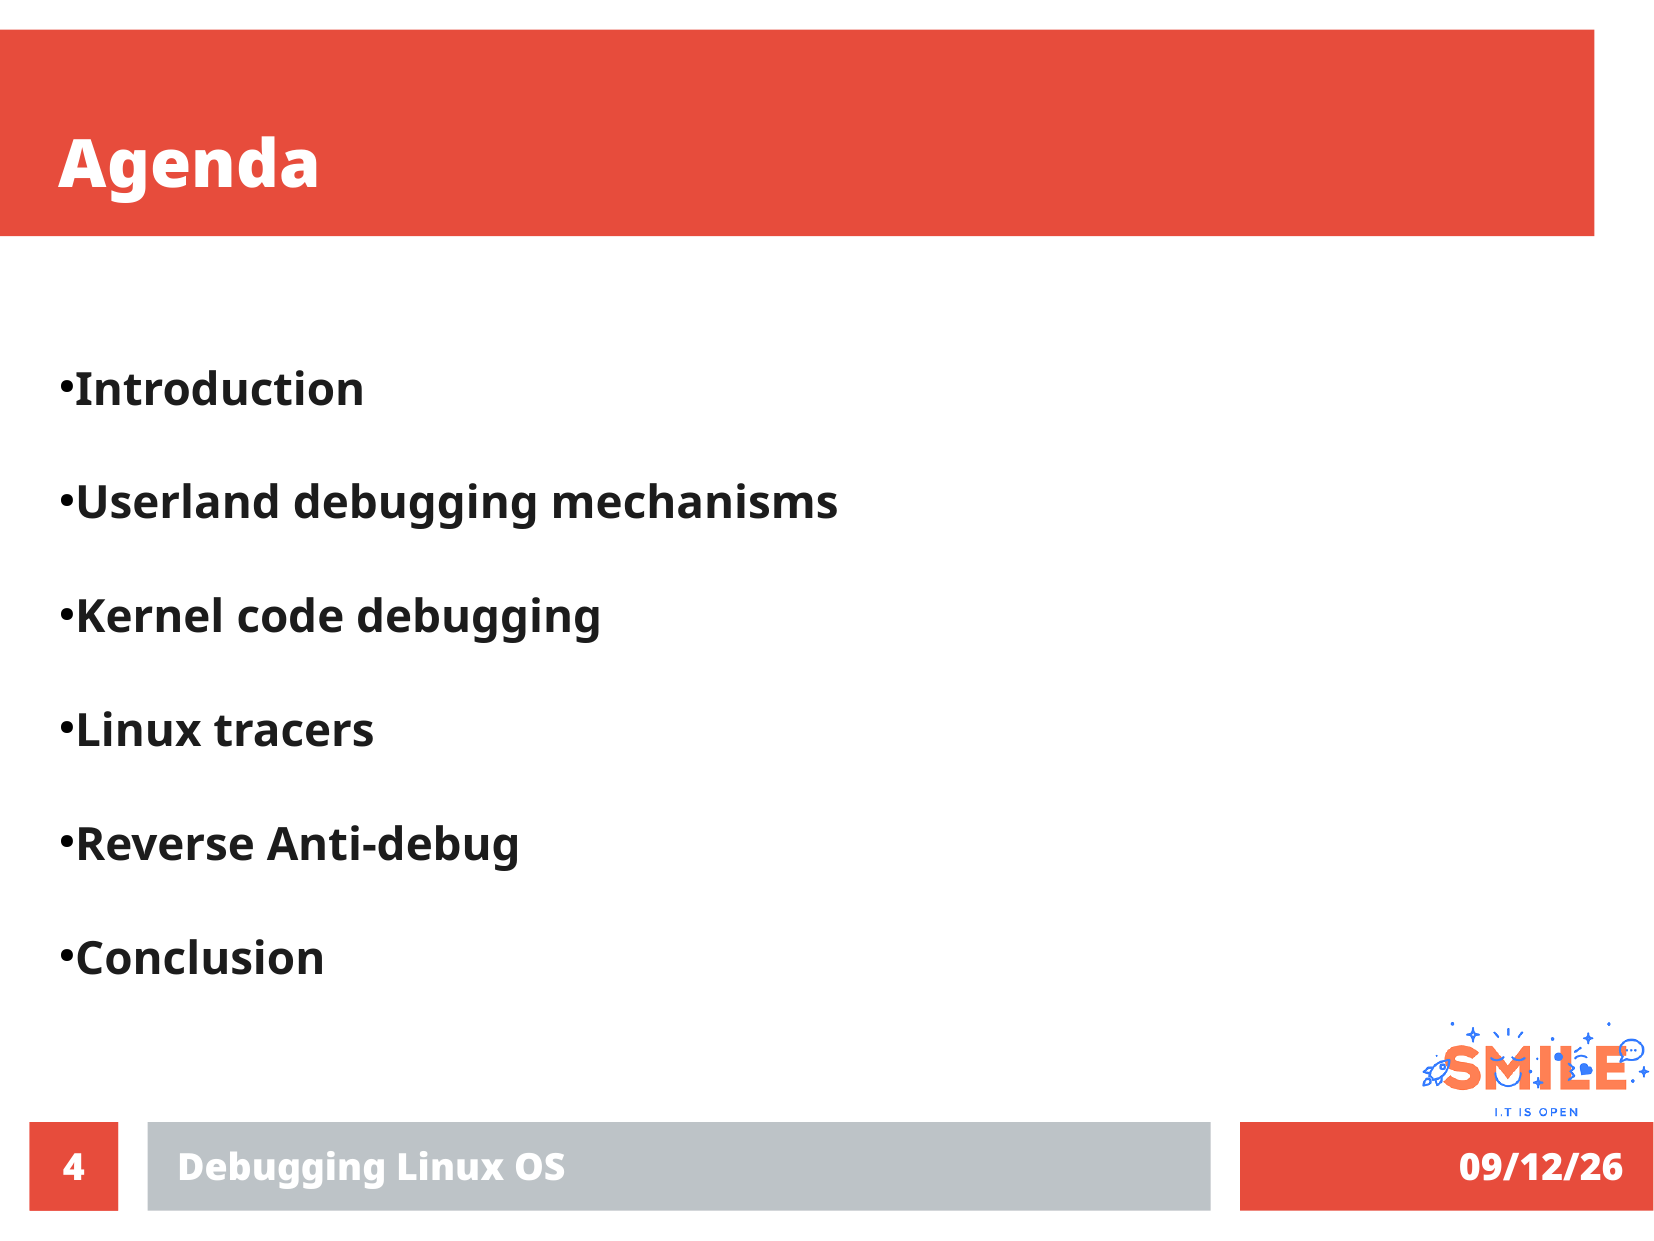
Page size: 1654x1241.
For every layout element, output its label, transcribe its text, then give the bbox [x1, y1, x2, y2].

picture [1417, 1019, 1653, 1123]
list Introduction Userland debugging mechanisms Kernel code debugging Linux tracers Reverse Anti-debug Conclusion [59, 324, 1565, 1093]
title Agenda [59, 59, 1595, 207]
